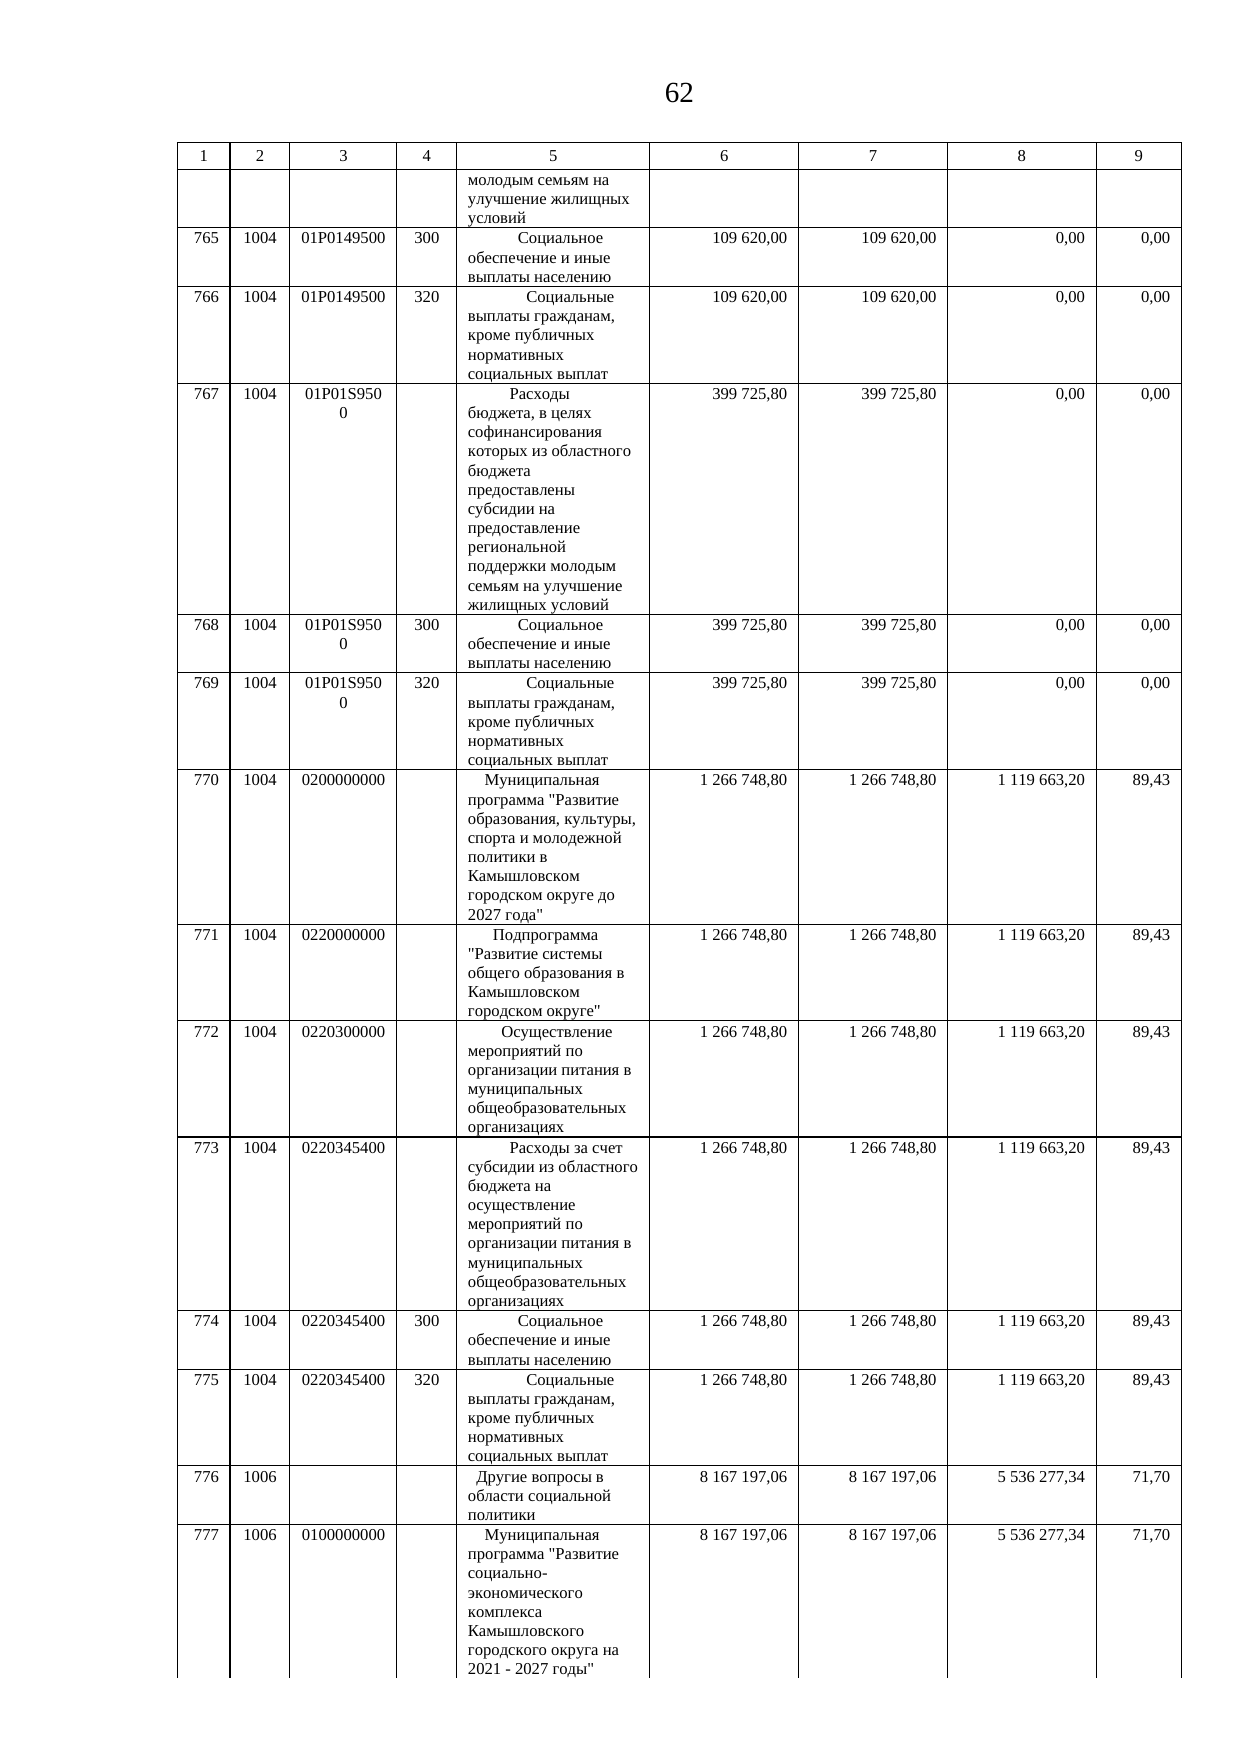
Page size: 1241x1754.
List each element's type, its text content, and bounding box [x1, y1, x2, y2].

table_cell 5 536 277,34 [948, 1525, 1096, 1678]
table_cell 399 725,80 [799, 615, 947, 672]
table_cell 1 119 663,20 [948, 1021, 1096, 1136]
table_cell 320 [397, 287, 456, 383]
table_cell 5 536 277,34 [948, 1466, 1096, 1524]
table_cell 300 [397, 615, 456, 672]
table_cell 1 266 748,80 [799, 1311, 947, 1368]
table_cell 1 266 748,80 [799, 770, 947, 923]
table_cell 1004 [231, 673, 289, 769]
table_cell 770 [178, 770, 229, 923]
table_cell 1 266 748,80 [799, 1370, 947, 1465]
table_cell 1004 [231, 1370, 289, 1465]
table_cell 767 [178, 384, 229, 614]
table_cell 399 725,80 [799, 384, 947, 614]
table_cell 0,00 [1097, 615, 1181, 672]
table_cell 0,00 [948, 287, 1096, 383]
table_cell 765 [178, 228, 229, 286]
table_cell 1 266 748,80 [650, 1138, 798, 1310]
table_cell 109 620,00 [650, 287, 798, 383]
table_cell 109 620,00 [799, 287, 947, 383]
table_cell 8 167 197,06 [650, 1466, 798, 1524]
table_cell 1 266 748,80 [650, 1021, 798, 1136]
table_cell 89,43 [1097, 1311, 1181, 1368]
table_cell 1 266 748,80 [650, 925, 798, 1020]
table_cell [397, 384, 456, 614]
table_cell 300 [397, 228, 456, 286]
table_cell 89,43 [1097, 1370, 1181, 1465]
table_cell 320 [397, 1370, 456, 1465]
table_header 7 [799, 143, 947, 169]
table_cell 1 266 748,80 [799, 1138, 947, 1310]
table_cell 1 266 748,80 [650, 1370, 798, 1465]
table_cell 01P0149500 [290, 287, 396, 383]
table_cell 0,00 [948, 384, 1096, 614]
table_cell 0,00 [948, 673, 1096, 769]
table_cell 1 266 748,80 [650, 1311, 798, 1368]
table_header 2 [231, 143, 289, 169]
table_cell 0220345400 [290, 1138, 396, 1310]
table_cell 89,43 [1097, 770, 1181, 923]
table_cell 0,00 [1097, 384, 1181, 614]
table_cell 1 119 663,20 [948, 770, 1096, 923]
table_cell 1004 [231, 770, 289, 923]
table_cell 320 [397, 673, 456, 769]
table_header 4 [397, 143, 456, 169]
table_header 6 [650, 143, 798, 169]
table_cell 109 620,00 [650, 228, 798, 286]
table_cell 8 167 197,06 [799, 1525, 947, 1678]
table_cell 01P01S9500 [290, 615, 396, 672]
table_cell 771 [178, 925, 229, 1020]
table_cell [178, 170, 229, 227]
table_cell 1 119 663,20 [948, 1311, 1096, 1368]
table_header 3 [290, 143, 396, 169]
table_cell 109 620,00 [799, 228, 947, 286]
table_cell 01P01S9500 [290, 384, 396, 614]
table_cell 1004 [231, 615, 289, 672]
table_cell 0200000000 [290, 770, 396, 923]
table_cell Социальные выплаты гражданам, кроме публичных нормативных социальных выплат [457, 1370, 649, 1465]
table_cell 1 266 748,80 [799, 1021, 947, 1136]
table_cell 300 [397, 1311, 456, 1368]
table_cell [290, 1466, 396, 1524]
table_cell 8 167 197,06 [650, 1525, 798, 1678]
table_cell 1004 [231, 1311, 289, 1368]
table_cell 1004 [231, 228, 289, 286]
table_header 5 [457, 143, 649, 169]
table_cell Социальное обеспечение и иные выплаты населению [457, 1311, 649, 1368]
table_cell [799, 170, 947, 227]
table_cell 768 [178, 615, 229, 672]
table_cell Социальные выплаты гражданам, кроме публичных нормативных социальных выплат [457, 287, 649, 383]
table_cell Осуществление мероприятий по организации питания в муниципальных общеобразовательных организациях [457, 1021, 649, 1136]
table_cell [1097, 170, 1181, 227]
table_cell 1 119 663,20 [948, 1138, 1096, 1310]
table_cell 769 [178, 673, 229, 769]
table_cell 0,00 [948, 615, 1096, 672]
table_cell 399 725,80 [650, 384, 798, 614]
table_cell Социальное обеспечение и иные выплаты населению [457, 228, 649, 286]
table_cell 1006 [231, 1525, 289, 1678]
table_cell 0,00 [1097, 673, 1181, 769]
table_header 9 [1097, 143, 1181, 169]
table_cell Расходы за счет субсидии из областного бюджета на осуществление мероприятий по организации питания в муниципальных общеобразовательных организациях [457, 1138, 649, 1310]
table_cell 1004 [231, 287, 289, 383]
table_cell 0100000000 [290, 1525, 396, 1678]
table_cell 0220000000 [290, 925, 396, 1020]
table_cell 71,70 [1097, 1466, 1181, 1524]
table_cell 0220345400 [290, 1311, 396, 1368]
table_cell 1 266 748,80 [799, 925, 947, 1020]
table_cell [397, 170, 456, 227]
table_cell молодым семьям на улучшение жилищных условий [457, 170, 649, 227]
table_cell 1 119 663,20 [948, 925, 1096, 1020]
table_cell 0220300000 [290, 1021, 396, 1136]
table_cell 399 725,80 [650, 673, 798, 769]
table_cell 71,70 [1097, 1525, 1181, 1678]
table_cell 773 [178, 1138, 229, 1310]
table_cell 1006 [231, 1466, 289, 1524]
table_cell 775 [178, 1370, 229, 1465]
table_cell 766 [178, 287, 229, 383]
table_cell [397, 1525, 456, 1678]
table_cell 776 [178, 1466, 229, 1524]
table_cell [397, 1138, 456, 1310]
table_cell 772 [178, 1021, 229, 1136]
table_cell 399 725,80 [650, 615, 798, 672]
table_cell Социальное обеспечение и иные выплаты населению [457, 615, 649, 672]
table_header 8 [948, 143, 1096, 169]
table_cell 0,00 [1097, 287, 1181, 383]
table_cell 1004 [231, 1021, 289, 1136]
table_cell [650, 170, 798, 227]
table_cell 777 [178, 1525, 229, 1678]
table_cell 8 167 197,06 [799, 1466, 947, 1524]
table_cell 1 119 663,20 [948, 1370, 1096, 1465]
table_cell 01P01S9500 [290, 673, 396, 769]
table_cell [397, 1466, 456, 1524]
table_header 1 [178, 143, 229, 169]
table_cell 1004 [231, 384, 289, 614]
table_cell 0,00 [1097, 228, 1181, 286]
table_cell [397, 770, 456, 923]
table_cell Муниципальная программа "Развитие образования, культуры, спорта и молодежной политики в Камышловском городском округе до 2027 года" [457, 770, 649, 923]
table_cell Другие вопросы в области социальной политики [457, 1466, 649, 1524]
table_cell Расходы бюджета, в целях софинансирования которых из областного бюджета предоставлены субсидии на предоставление региональной поддержки молодым семьям на улучшение жилищных условий [457, 384, 649, 614]
table_cell 0,00 [948, 228, 1096, 286]
table_cell 399 725,80 [799, 673, 947, 769]
table_cell 1004 [231, 1138, 289, 1310]
table_cell [397, 925, 456, 1020]
table_cell 01P0149500 [290, 228, 396, 286]
table_cell 0220345400 [290, 1370, 396, 1465]
table_cell Муниципальная программа "Развитие социально-экономического комплекса Камышловского городского округа на 2021 - 2027 годы" [457, 1525, 649, 1678]
table_cell 89,43 [1097, 925, 1181, 1020]
table_cell 774 [178, 1311, 229, 1368]
table_cell 89,43 [1097, 1138, 1181, 1310]
table_cell [231, 170, 289, 227]
table_cell 1 266 748,80 [650, 770, 798, 923]
table_cell [948, 170, 1096, 227]
table_cell Подпрограмма "Развитие системы общего образования в Камышловском городском округе" [457, 925, 649, 1020]
table_cell [397, 1021, 456, 1136]
table_cell 89,43 [1097, 1021, 1181, 1136]
table_cell Социальные выплаты гражданам, кроме публичных нормативных социальных выплат [457, 673, 649, 769]
table_cell [290, 170, 396, 227]
table_cell 1004 [231, 925, 289, 1020]
